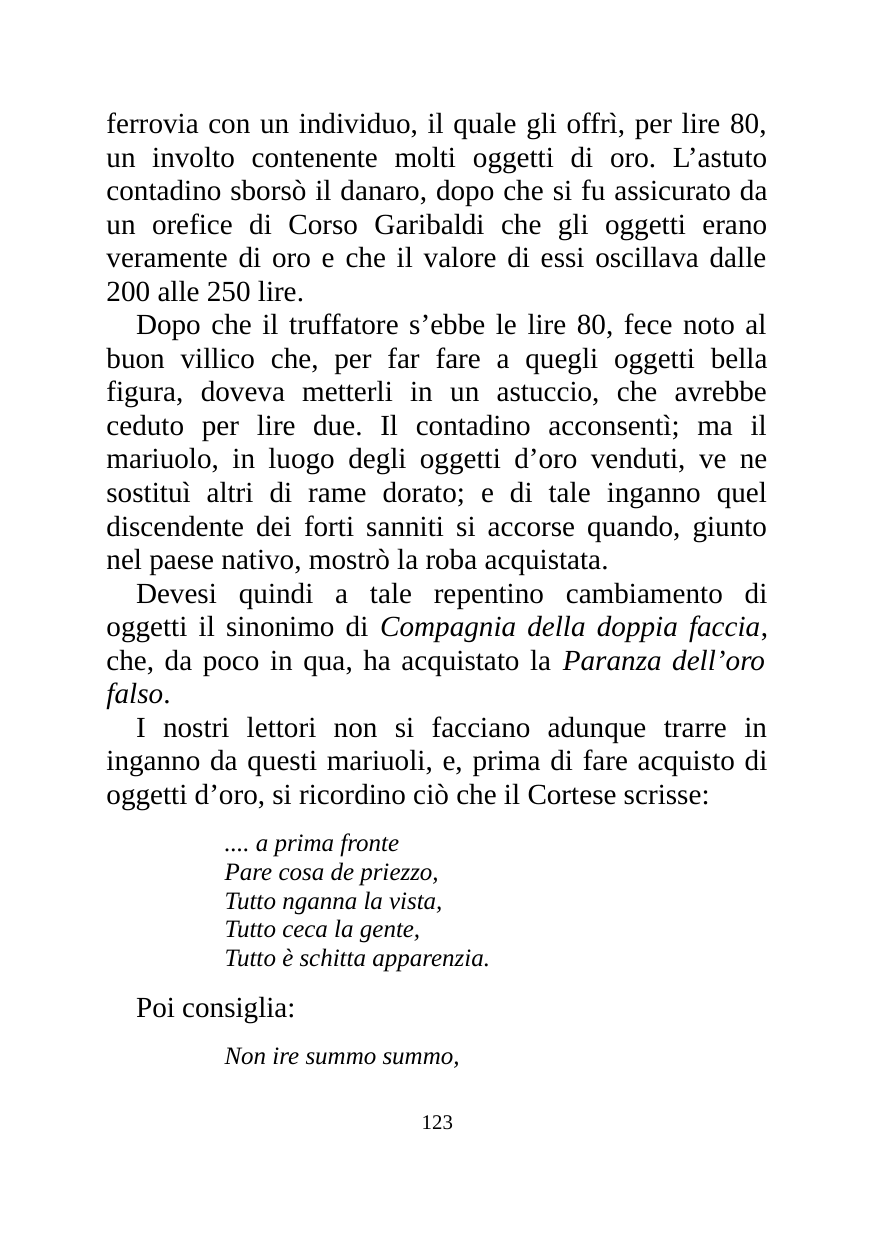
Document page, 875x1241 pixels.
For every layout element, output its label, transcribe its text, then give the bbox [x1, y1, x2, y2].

text .... a prima fronte Pare cosa de priezzo, Tutto nganna la vista, Tutto ceca la gente, Tutto è schitta apparenzia. [224, 828, 768, 972]
text Devesi quindi a tale repentino cambiamento di oggetti il sinonimo di Compagnia della doppia faccia, che, da poco in qua, ha acquistato la Paranza dell’oro falso. [106, 576, 768, 710]
text Poi consiglia: [106, 990, 768, 1023]
text ferrovia con un individuo, il quale gli offrì, per lire 80, un involto contenente molti oggetti di oro. L’astuto contadino sborsò il danaro, dopo che si fu assicurato da un orefice di Corso Garibaldi che gli oggetti erano veramente di oro e che il valore di essi oscillava dalle 200 alle 250 lire. [106, 106, 768, 307]
text Non ire summo summo, [224, 1041, 768, 1070]
text I nostri lettori non si facciano adunque trarre in inganno da questi mariuoli, e, prima di fare acquisto di oggetti d’oro, si ricordino ciò che il Cortese scrisse: [106, 710, 768, 811]
text Dopo che il truffatore s’ebbe le lire 80, fece noto al buon villico che, per far fare a quegli oggetti bella figura, doveva metterli in un astuccio, che avrebbe ceduto per lire due. Il contadino acconsentì; ma il mariuolo, in luogo degli oggetti d’oro venduti, ve ne sostituì altri di rame dorato; e di tale inganno quel discendente dei forti sanniti si accorse quando, giunto nel paese nativo, mostrò la roba acquistata. [106, 307, 768, 576]
